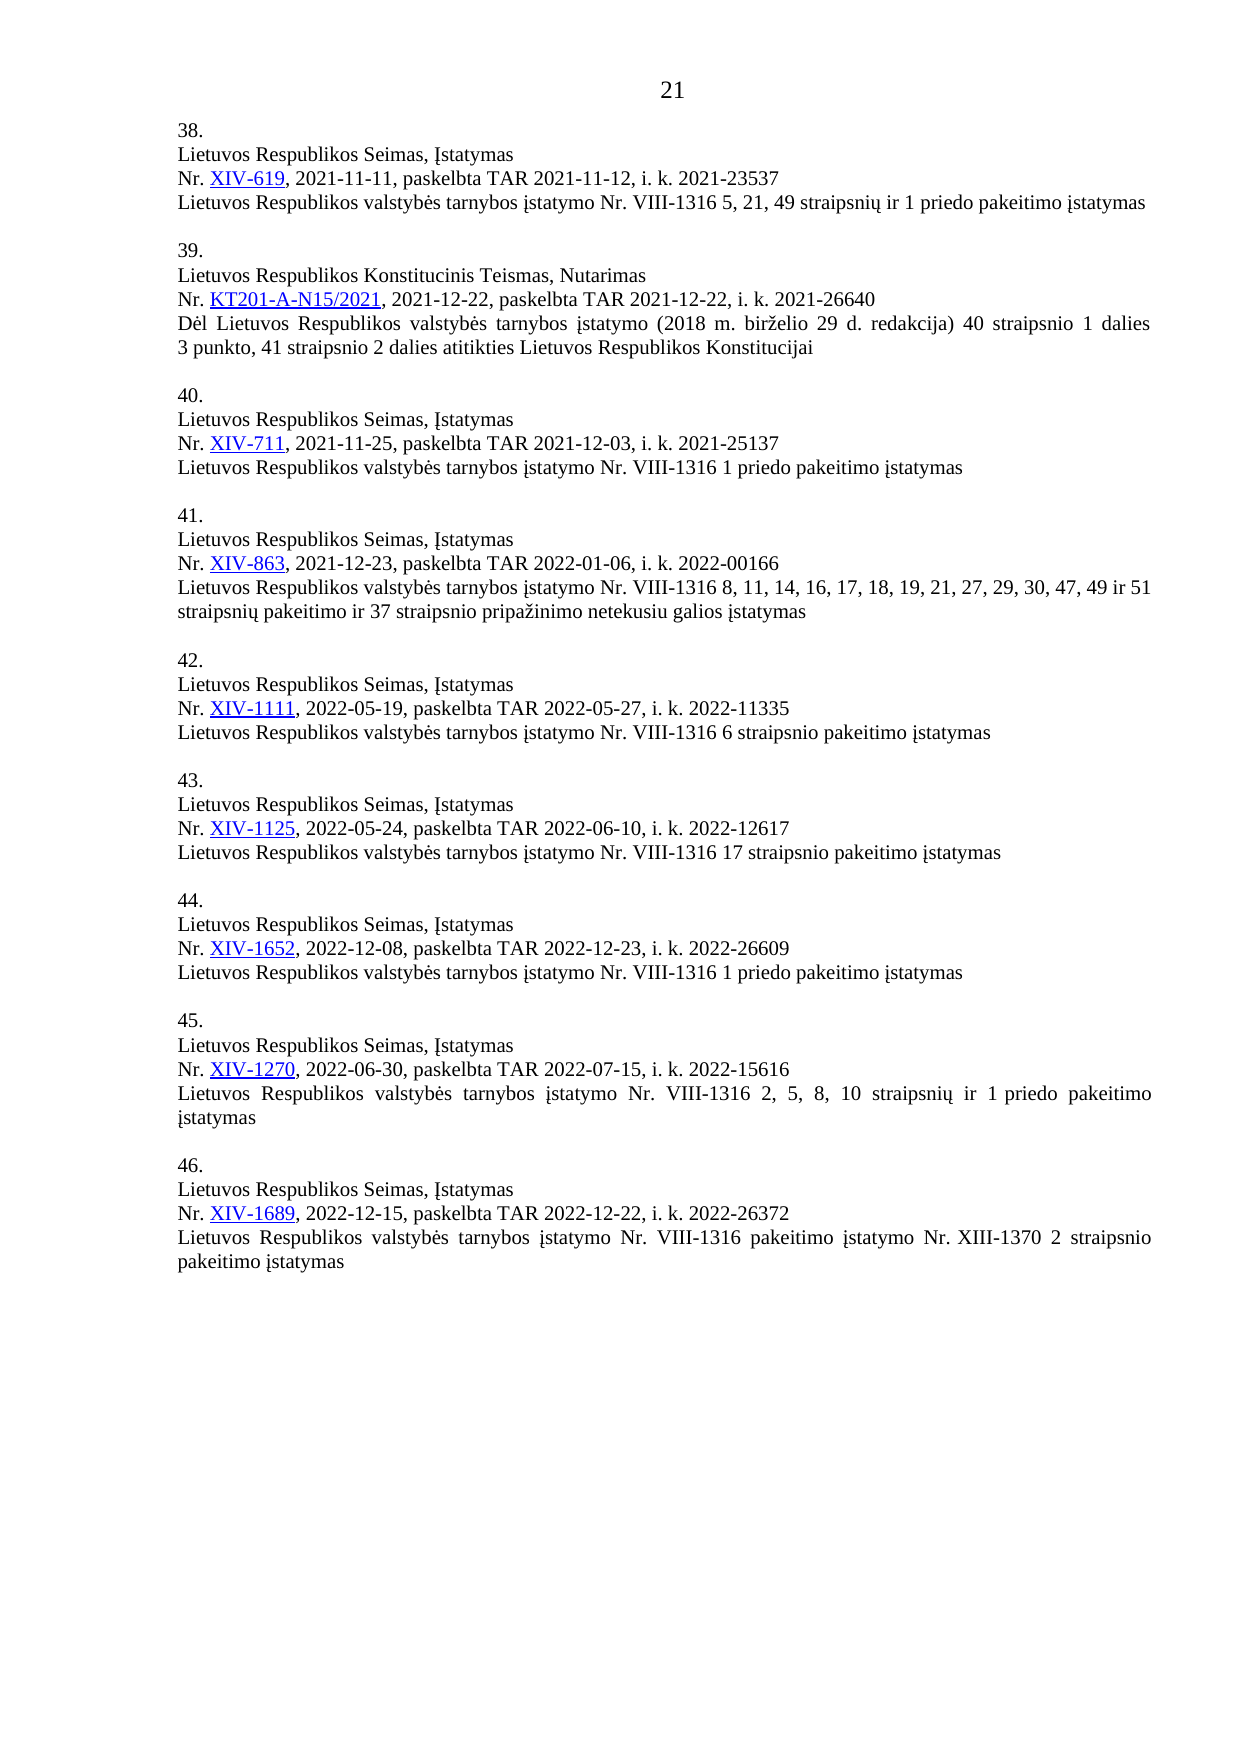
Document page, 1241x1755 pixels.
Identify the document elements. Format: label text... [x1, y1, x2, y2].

text Lietuvos Respublikos Seimas, Įstatymas [177, 142, 1152, 166]
text Lietuvos Respublikos valstybės tarnybos įstatymo Nr. VIII-1316 6 straipsnio pakeitimo įstatymas [177, 720, 1152, 744]
text Nr. XIV-711, 2021-11-25, paskelbta TAR 2021-12-03, i. k. 2021-25137 [177, 431, 1152, 455]
text Lietuvos Respublikos valstybės tarnybos įstatymo Nr. VIII-1316 5, 21, 49 straipsnių ir 1 priedo pakeitimo įstatymas [177, 190, 1152, 214]
text Lietuvos Respublikos valstybės tarnybos įstatymo Nr. VIII-1316 1 priedo pakeitimo įstatymas [177, 455, 1152, 479]
text Lietuvos Respublikos Seimas, Įstatymas [177, 792, 1152, 816]
text 42. [177, 647, 1152, 672]
text Lietuvos Respublikos valstybės tarnybos įstatymo Nr. VIII-1316 17 straipsnio pakeitimo įstatymas [177, 840, 1152, 864]
text 39. [177, 238, 1152, 262]
text Lietuvos Respublikos Seimas, Įstatymas [177, 1032, 1152, 1057]
text Nr. XIV-619, 2021-11-11, paskelbta TAR 2021-11-12, i. k. 2021-23537 [177, 166, 1152, 190]
text Lietuvos Respublikos Seimas, Įstatymas [177, 912, 1152, 936]
text Nr. XIV-1270, 2022-06-30, paskelbta TAR 2022-07-15, i. k. 2022-15616 [177, 1057, 1152, 1081]
text 44. [177, 888, 1152, 912]
text 41. [177, 503, 1152, 527]
text Nr. KT201-A-N15/2021, 2021-12-22, paskelbta TAR 2021-12-22, i. k. 2021-26640 [177, 287, 1152, 311]
text Lietuvos Respublikos Seimas, Įstatymas [177, 1177, 1152, 1201]
text 40. [177, 383, 1152, 407]
text 46. [177, 1153, 1152, 1177]
text Dėl Lietuvos Respublikos valstybės tarnybos įstatymo (2018 m. birželio 29 d. redakcija) 40 straipsnio 1 dalies 3 punkto, 41 straipsnio 2 dalies atitikties Lietuvos Respublikos Konstitucijai [177, 311, 1152, 359]
text Nr. XIV-1689, 2022-12-15, paskelbta TAR 2022-12-22, i. k. 2022-26372 [177, 1201, 1152, 1225]
text Lietuvos Respublikos valstybės tarnybos įstatymo Nr. VIII-1316 1 priedo pakeitimo įstatymas [177, 960, 1152, 984]
text Lietuvos Respublikos valstybės tarnybos įstatymo Nr. VIII-1316 pakeitimo įstatymo Nr. XIII-1370 2 straipsnio pakeitimo įstatymas [177, 1225, 1152, 1273]
text Lietuvos Respublikos Seimas, Įstatymas [177, 407, 1152, 431]
text Lietuvos Respublikos Konstitucinis Teismas, Nutarimas [177, 262, 1152, 287]
text Nr. XIV-863, 2021-12-23, paskelbta TAR 2022-01-06, i. k. 2022-00166 [177, 551, 1152, 575]
text 45. [177, 1008, 1152, 1032]
text Lietuvos Respublikos Seimas, Įstatymas [177, 527, 1152, 551]
text Nr. XIV-1125, 2022-05-24, paskelbta TAR 2022-06-10, i. k. 2022-12617 [177, 816, 1152, 840]
text Lietuvos Respublikos Seimas, Įstatymas [177, 672, 1152, 696]
text 43. [177, 768, 1152, 792]
text 38. [177, 118, 1152, 142]
text Nr. XIV-1111, 2022-05-19, paskelbta TAR 2022-05-27, i. k. 2022-11335 [177, 696, 1152, 720]
text Lietuvos Respublikos valstybės tarnybos įstatymo Nr. VIII-1316 8, 11, 14, 16, 17, 18, 19, 21, 27, 29, 30, 47, 49 ir 51 straipsnių pakeitimo ir 37 straipsnio pripažinimo netekusiu galios įstatymas [177, 575, 1152, 623]
text Lietuvos Respublikos valstybės tarnybos įstatymo Nr. VIII-1316 2, 5, 8, 10 straipsnių ir 1 priedo pakeitimo įstatymas [177, 1081, 1152, 1129]
text Nr. XIV-1652, 2022-12-08, paskelbta TAR 2022-12-23, i. k. 2022-26609 [177, 936, 1152, 960]
